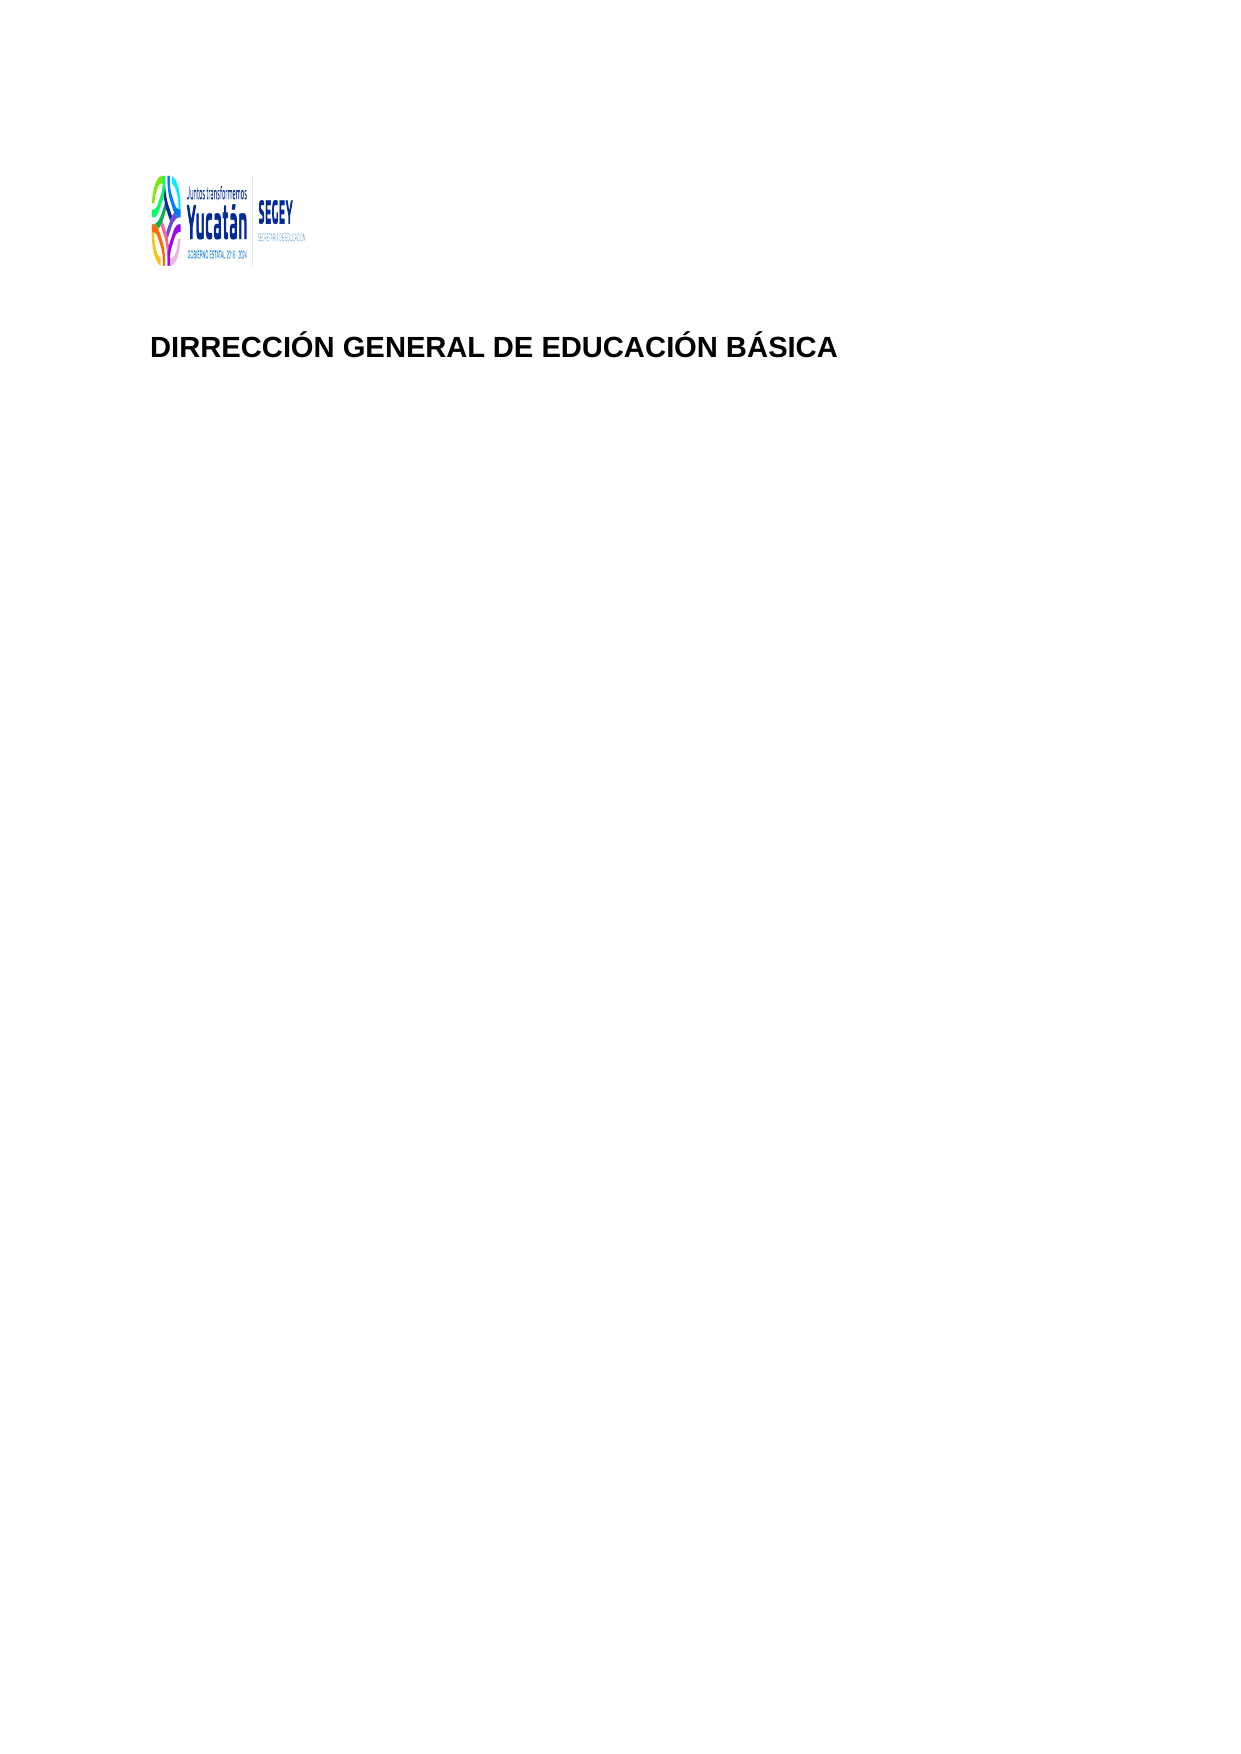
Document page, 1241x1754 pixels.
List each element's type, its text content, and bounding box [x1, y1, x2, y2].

text DIRRECCIÓN GENERAL DE EDUCACIÓN BÁSICA [150, 330, 1090, 364]
picture [150, 150, 307, 307]
